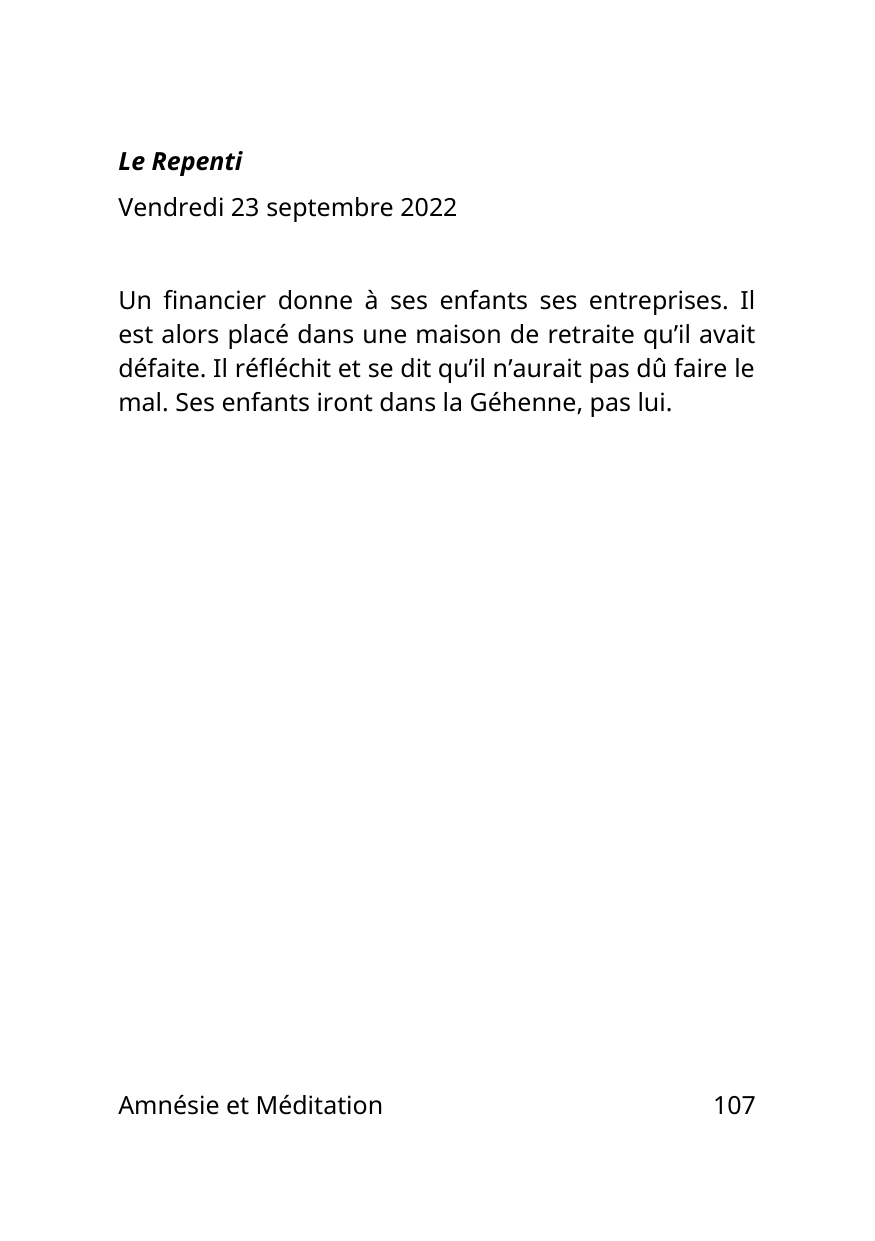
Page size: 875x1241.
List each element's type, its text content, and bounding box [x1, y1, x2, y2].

subtitle Le Repenti [118, 143, 756, 177]
text Un financier donne à ses enfants ses entreprises. Il est alors placé dans une maison de retraite qu’il avait défaite. Il réfléchit et se dit qu’il n’aurait pas dû faire le mal. Ses enfants iront dans la Géhenne, pas lui. [118, 283, 756, 419]
text Vendredi 23 septembre 2022 [118, 190, 756, 224]
